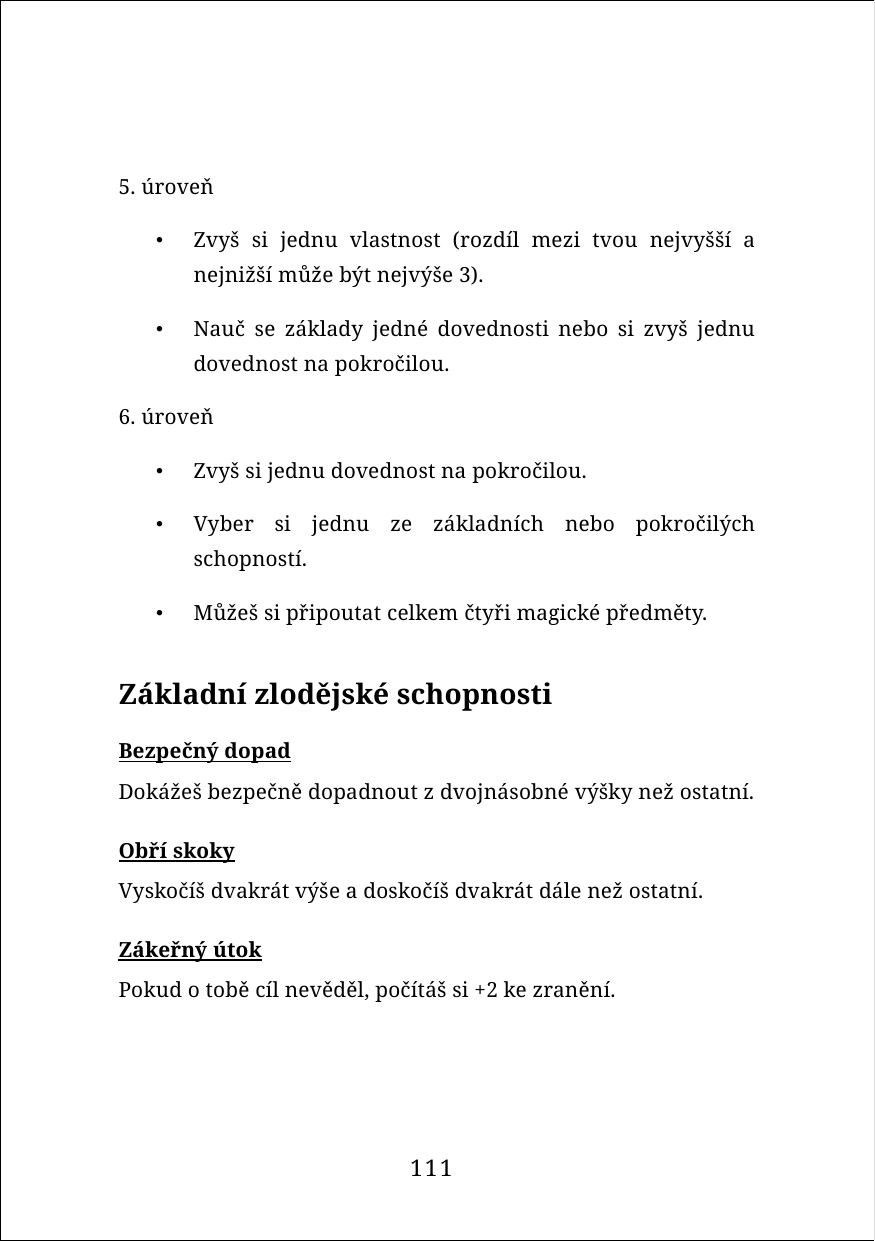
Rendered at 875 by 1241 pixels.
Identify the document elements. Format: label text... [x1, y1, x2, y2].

list Zvyš si jednu dovednost na pokročilou. [156, 456, 756, 484]
list Vyber si jednu ze základních nebo pokročilých schopností. [156, 509, 756, 573]
text Vyskočíš dvakrát výše a doskočíš dvakrát dále než ostatní. [118, 876, 756, 904]
text 5. úroveň [118, 172, 756, 200]
list Nauč se základy jedné dovednosti nebo si zvyš jednu dovednost na pokročilou. [156, 314, 756, 378]
text Dokážeš bezpečně dopadnout z dvojnásobné výšky než ostatní. [118, 777, 756, 805]
list Můžeš si připoutat celkem čtyři magické předměty. [156, 598, 756, 626]
subtitle Zákeřný útok [118, 935, 756, 964]
subtitle Obří skoky [118, 836, 756, 864]
list Zvyš si jednu vlastnost (rozdíl mezi tvou nejvyšší a nejnižší může být nejvýše 3). [156, 225, 756, 289]
subtitle Základní zlodějské schopnosti [118, 674, 756, 713]
subtitle Bezpečný dopad [118, 737, 756, 765]
text 6. úroveň [118, 402, 756, 431]
text Pokud o tobě cíl nevěděl, počítáš si +2 ke zranění. [118, 976, 756, 1004]
